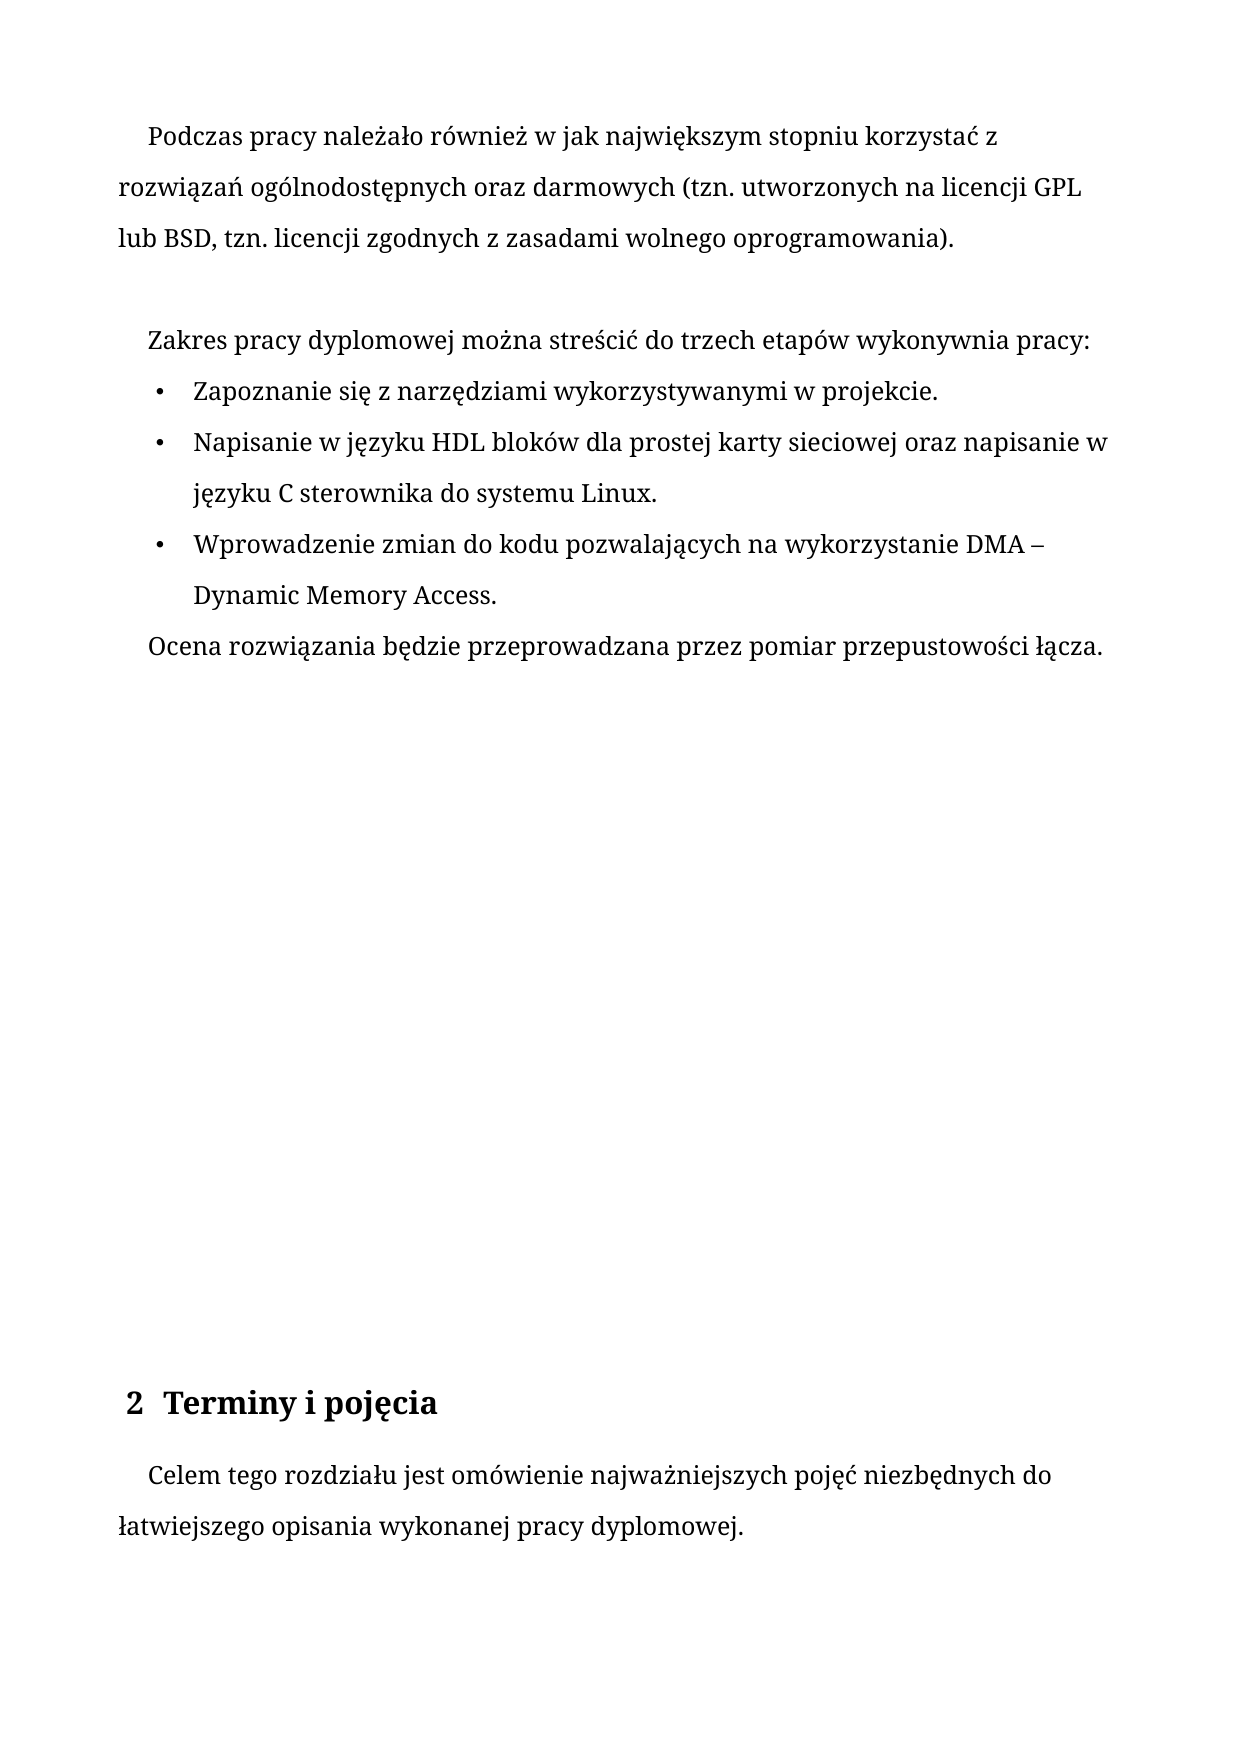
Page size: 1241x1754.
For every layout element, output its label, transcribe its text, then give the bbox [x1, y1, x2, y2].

text Ocena rozwiązania będzie przeprowadzana przez pomiar przepustowości łącza. [118, 628, 1122, 663]
text Podczas pracy należało również w jak największym stopniu korzystać z rozwiązań ogólnodostępnych oraz darmowych (tzn. utworzonych na licencji GPL lub BSD, tzn. licencji zgodnych z zasadami wolnego oprogramowania). [118, 118, 1122, 254]
text Celem tego rozdziału jest omówienie najważniejszych pojęć niezbędnych do łatwiejszego opisania wykonanej pracy dyplomowej. [118, 1457, 1122, 1542]
list Zapoznanie się z narzędziami wykorzystywanymi w projekcie. [156, 373, 1122, 407]
list Napisanie w języku HDL bloków dla prostej karty sieciowej oraz napisanie w języku C sterownika do systemu Linux. [156, 424, 1122, 509]
text Zakres pracy dyplomowej można streścić do trzech etapów wykonywnia pracy: [118, 322, 1122, 356]
list Wprowadzenie zmian do kodu pozwalających na wykorzystanie DMA – Dynamic Memory Access. [156, 526, 1122, 612]
subtitle Terminy i pojęcia [118, 1381, 1122, 1423]
